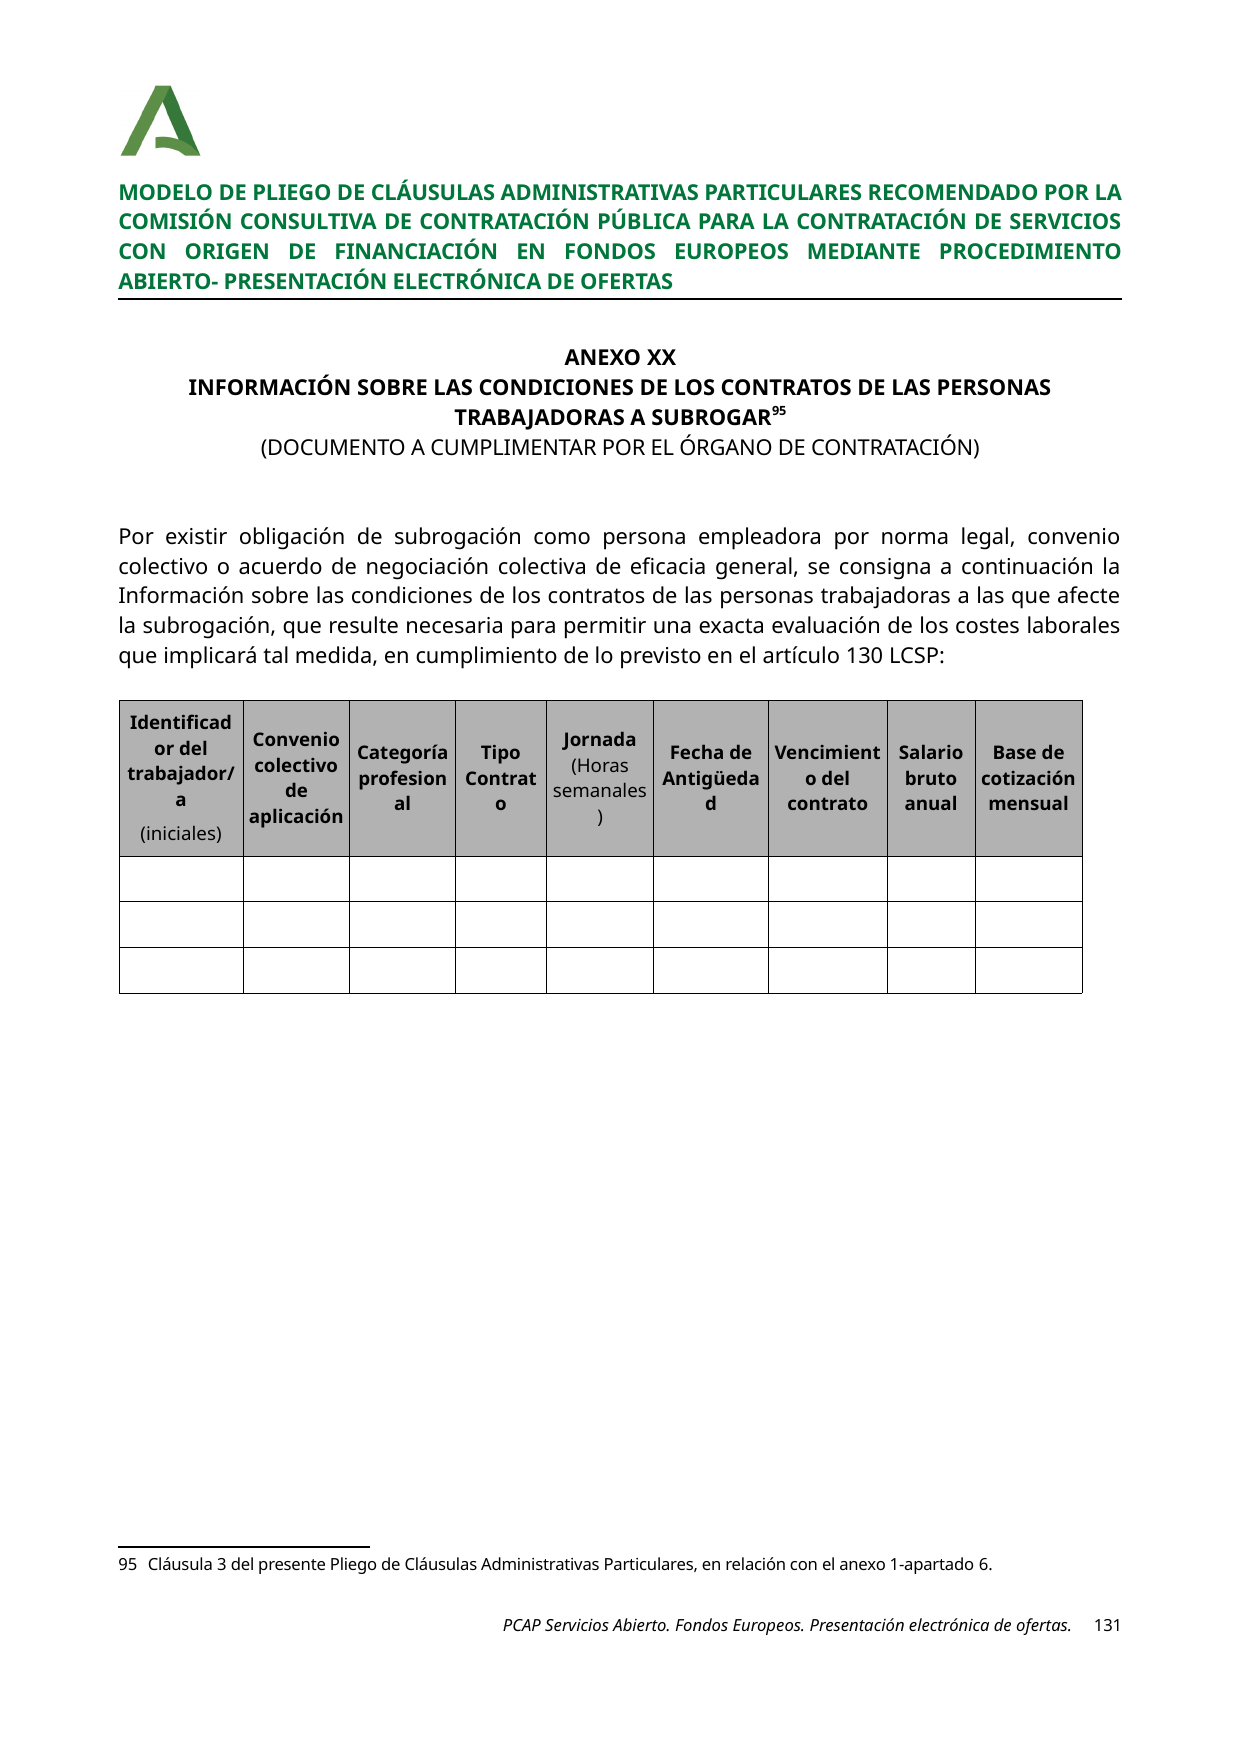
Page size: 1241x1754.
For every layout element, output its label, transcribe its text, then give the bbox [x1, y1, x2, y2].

table_cell [244, 902, 349, 947]
text ANEXO XX [118, 342, 1122, 372]
table_header Categoría profesional [350, 701, 455, 856]
table_cell [456, 857, 546, 901]
table_cell [654, 948, 768, 992]
table_cell [120, 948, 243, 992]
table_cell [547, 902, 653, 947]
table_header Identificador del trabajador/a (iniciales) [120, 701, 243, 856]
picture [116, 81, 205, 160]
table_cell [654, 902, 768, 947]
table_header Jornada (Horas semanales) [547, 701, 653, 856]
table_cell [769, 857, 887, 901]
table_cell [350, 902, 455, 947]
text MODELO DE PLIEGO DE CLÁUSULAS ADMINISTRATIVAS PARTICULARES RECOMENDADO POR LA COMISIÓN CONSULTIVA DE CONTRATACIÓN PÚBLICA PARA LA CONTRATACIÓN DE SERVICIOS CON ORIGEN DE FINANCIACIÓN EN FONDOS EUROPEOS MEDIANTE PROCEDIMIENTO ABIERTO- PRESENTACIÓN ELECTRÓNICA DE OFERTAS [118, 177, 1122, 298]
table_cell [976, 948, 1082, 992]
table_cell [888, 857, 975, 901]
table_header Vencimiento del contrato [769, 701, 887, 856]
table_cell [120, 857, 243, 901]
table_cell [244, 857, 349, 901]
table_cell [120, 902, 243, 947]
table_cell [654, 857, 768, 901]
text Por existir obligación de subrogación como persona empleadora por norma legal, convenio colectivo o acuerdo de negociación colectiva de eficacia general, se consigna a continuación la Información sobre las condiciones de los contratos de las personas trabajadoras a las que afecte la subrogación, que resulte necesaria para permitir una exacta evaluación de los costes laborales que implicará tal medida, en cumplimiento de lo previsto en el artículo 130 LCSP: [118, 521, 1122, 670]
text (DOCUMENTO A CUMPLIMENTAR POR EL ÓRGANO DE CONTRATACIÓN) [118, 432, 1122, 461]
table_cell [350, 948, 455, 992]
table_header Fecha de Antigüedad [654, 701, 768, 856]
text INFORMACIÓN SOBRE LAS CONDICIONES DE LOS CONTRATOS DE LAS PERSONAS TRABAJADORAS A SUBROGAR [118, 372, 1122, 432]
table_cell [888, 902, 975, 947]
table_header Convenio colectivo de aplicación [244, 701, 349, 856]
table_header Tipo Contrato [456, 701, 546, 856]
table_header Salario bruto anual [888, 701, 975, 856]
table_cell [350, 857, 455, 901]
table_cell [888, 948, 975, 992]
table_cell [456, 902, 546, 947]
text Cláusula 3 del presente Pliego de Cláusulas Administrativas Particulares, en relación con el anexo 1-apartado 6. [118, 1553, 1122, 1575]
table_cell [547, 857, 653, 901]
table_cell [976, 857, 1082, 901]
table_cell [769, 902, 887, 947]
table_cell [547, 948, 653, 992]
table_header Base de cotización mensual [976, 701, 1082, 856]
table_cell [769, 948, 887, 992]
table_cell [976, 902, 1082, 947]
table_cell [244, 948, 349, 992]
table_cell [456, 948, 546, 992]
